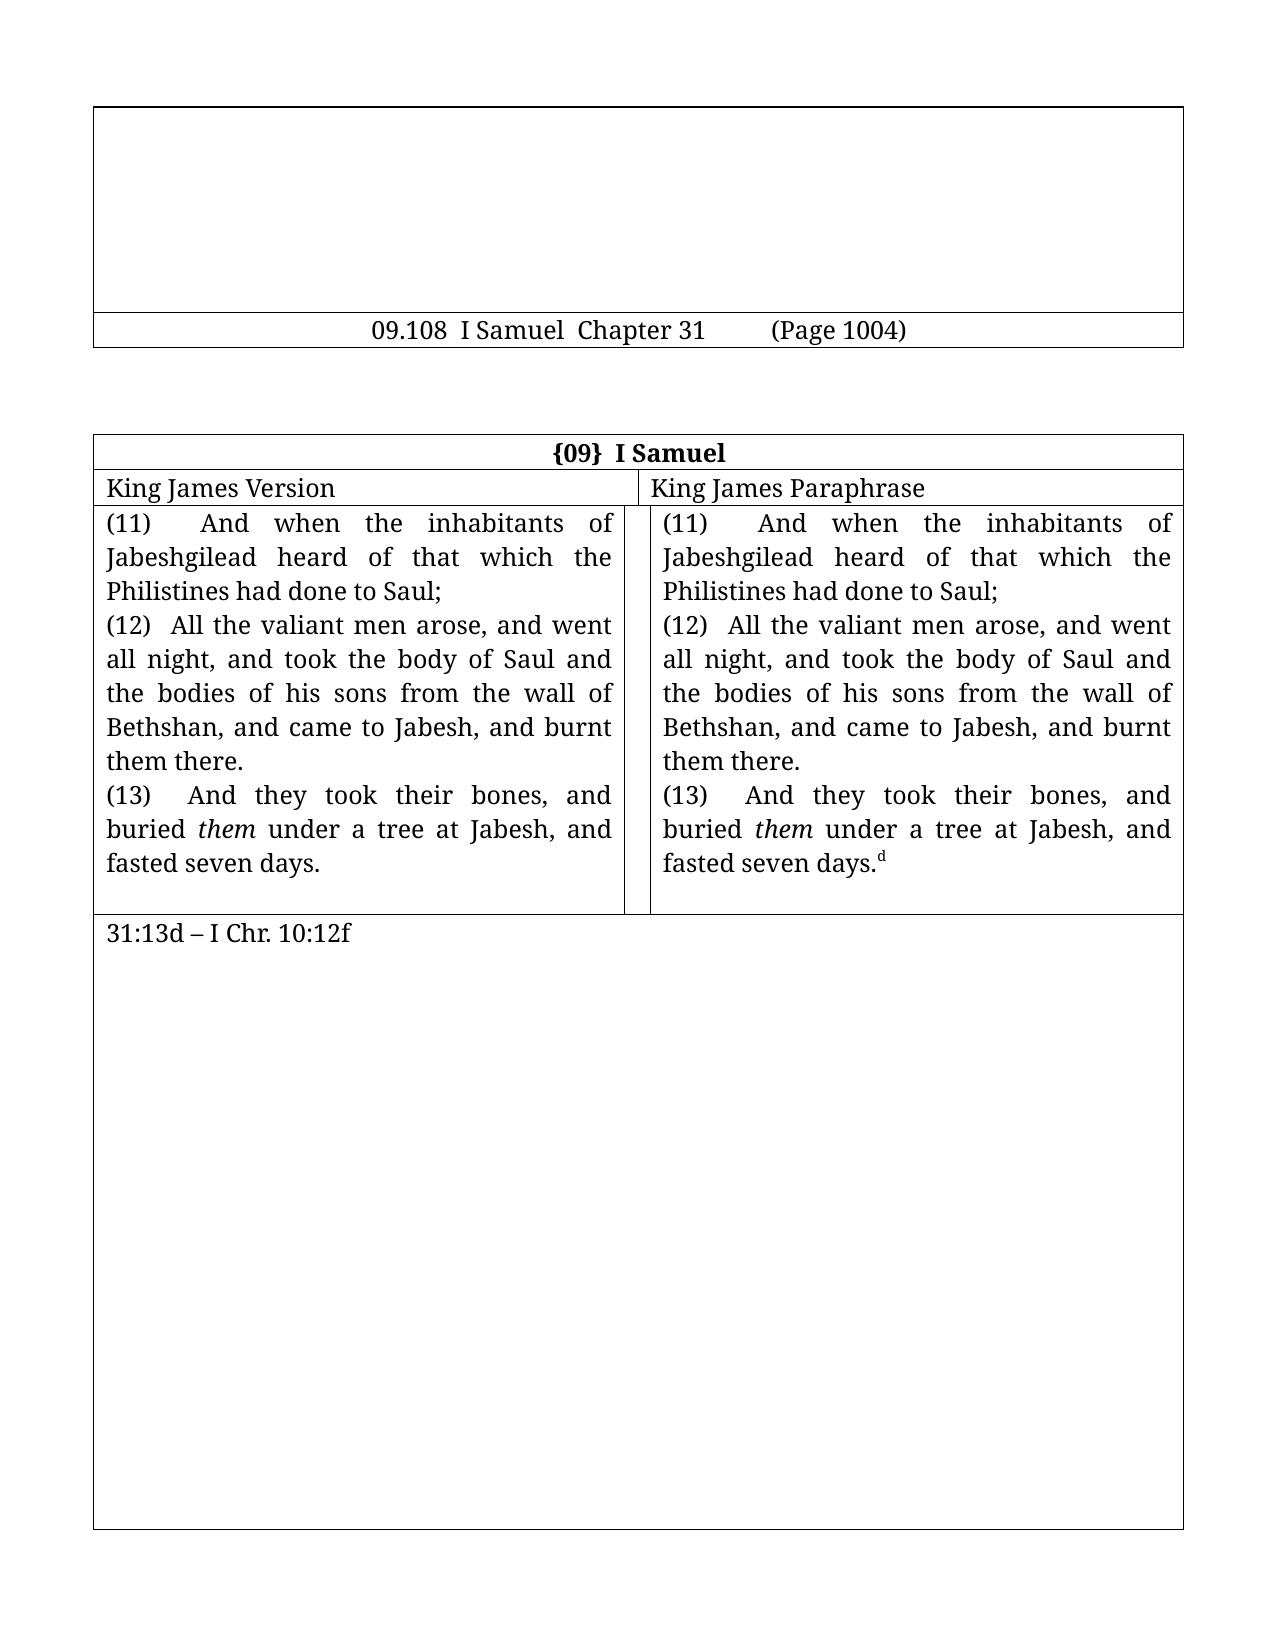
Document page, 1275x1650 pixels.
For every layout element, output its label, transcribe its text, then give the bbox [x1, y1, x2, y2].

table_header {09} I Samuel [94, 435, 1183, 469]
table_cell (11) And when the inhabitants of Jabeshgilead heard of that which the Philistines had done to Saul; (12) All the valiant men arose, and went all night, and took the body of Saul and the bodies of his sons from the wall of Bethshan, and came to Jabesh, and burnt them there. (13) And they took their bones, and buried them under a tree at Jabesh, and fasted seven days.d [651, 506, 1183, 914]
table_cell 31:13d – I Chr. 10:12f [94, 915, 1183, 1528]
table_cell 09.108 I Samuel Chapter 31 (Page 1004) [94, 313, 1183, 347]
table_cell King James Paraphrase [639, 470, 1183, 504]
table_cell (11) And when the inhabitants of Jabeshgilead heard of that which the Philistines had done to Saul; (12) All the valiant men arose, and went all night, and took the body of Saul and the bodies of his sons from the wall of Bethshan, and came to Jabesh, and burnt them there. (13) And they took their bones, and buried them under a tree at Jabesh, and fasted seven days. [94, 506, 624, 914]
table_cell King James Version [94, 470, 638, 504]
table_cell [94, 108, 1183, 312]
table_cell [625, 506, 650, 914]
